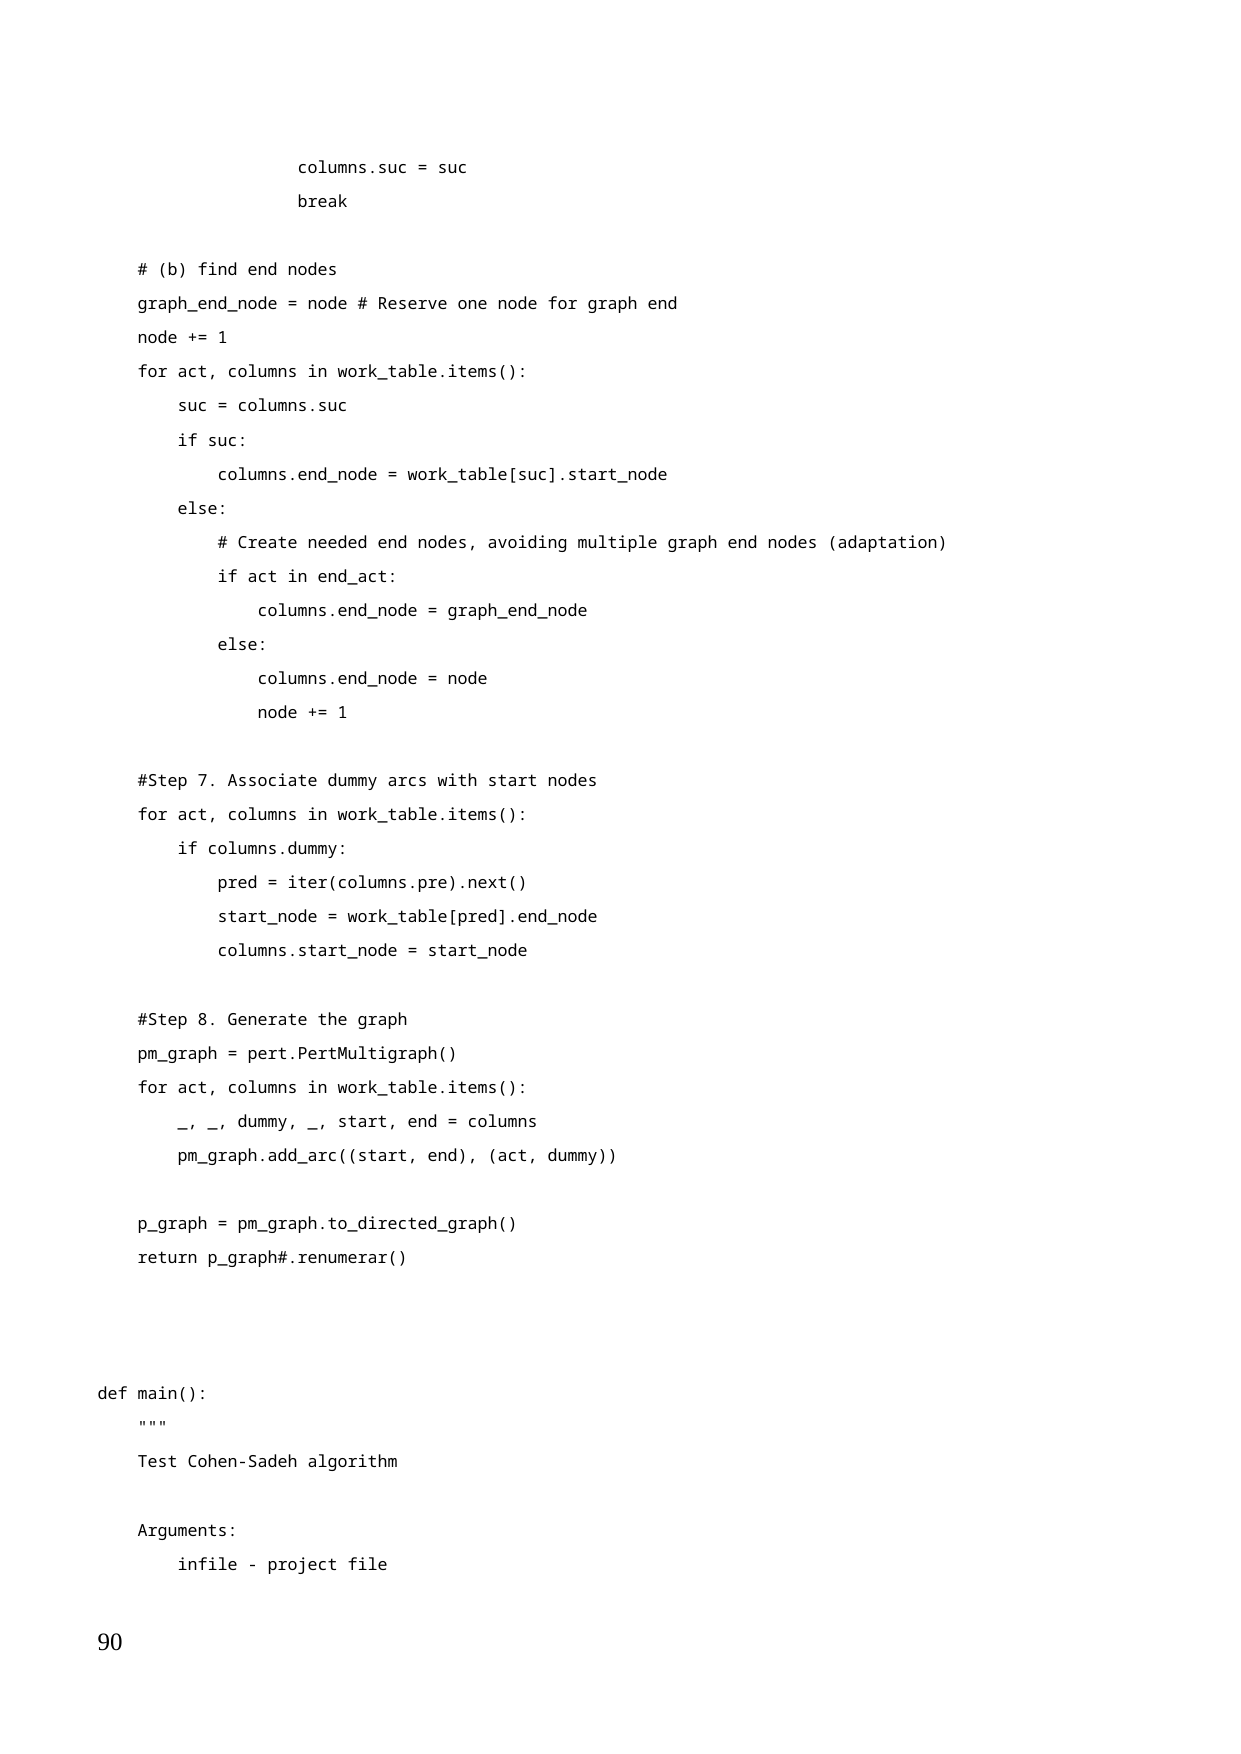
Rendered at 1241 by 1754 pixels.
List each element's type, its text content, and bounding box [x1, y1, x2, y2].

text columns.end_node = work_table[suc].start_node [97, 462, 1113, 485]
text for act, columns in work_table.items(): [97, 803, 1113, 826]
text node += 1 [97, 326, 1113, 349]
text break [97, 190, 1113, 212]
text pm_graph = pert.PertMultigraph() [97, 1041, 1113, 1064]
text columns.start_node = start_node [97, 939, 1113, 962]
text pred = iter(columns.pre).next() [97, 871, 1113, 894]
text else: [97, 496, 1113, 519]
text graph_end_node = node # Reserve one node for graph end [97, 292, 1113, 314]
text return p_graph#.renumerar() [97, 1246, 1113, 1268]
text if suc: [97, 428, 1113, 451]
text else: [97, 632, 1113, 655]
text def main(): [97, 1382, 1113, 1404]
text columns.end_node = node [97, 667, 1113, 689]
text suc = columns.suc [97, 394, 1113, 417]
text infile - project file [97, 1552, 1113, 1575]
text node += 1 [97, 701, 1113, 723]
text Arguments: [97, 1518, 1113, 1541]
text Test Cohen-Sadeh algorithm [97, 1450, 1113, 1473]
text #Step 7. Associate dummy arcs with start nodes [97, 769, 1113, 791]
text columns.end_node = graph_end_node [97, 598, 1113, 621]
text """ [97, 1416, 1113, 1439]
text if act in end_act: [97, 564, 1113, 587]
text columns.suc = suc [97, 156, 1113, 178]
text if columns.dummy: [97, 837, 1113, 859]
text #Step 8. Generate the graph [97, 1007, 1113, 1030]
text pm_graph.add_arc((start, end), (act, dummy)) [97, 1143, 1113, 1166]
text for act, columns in work_table.items(): [97, 1075, 1113, 1098]
text _, _, dummy, _, start, end = columns [97, 1109, 1113, 1132]
text for act, columns in work_table.items(): [97, 360, 1113, 383]
text # (b) find end nodes [97, 258, 1113, 281]
text start_node = work_table[pred].end_node [97, 905, 1113, 928]
text p_graph = pm_graph.to_directed_graph() [97, 1212, 1113, 1234]
text # Create needed end nodes, avoiding multiple graph end nodes (adaptation) [97, 530, 1113, 553]
